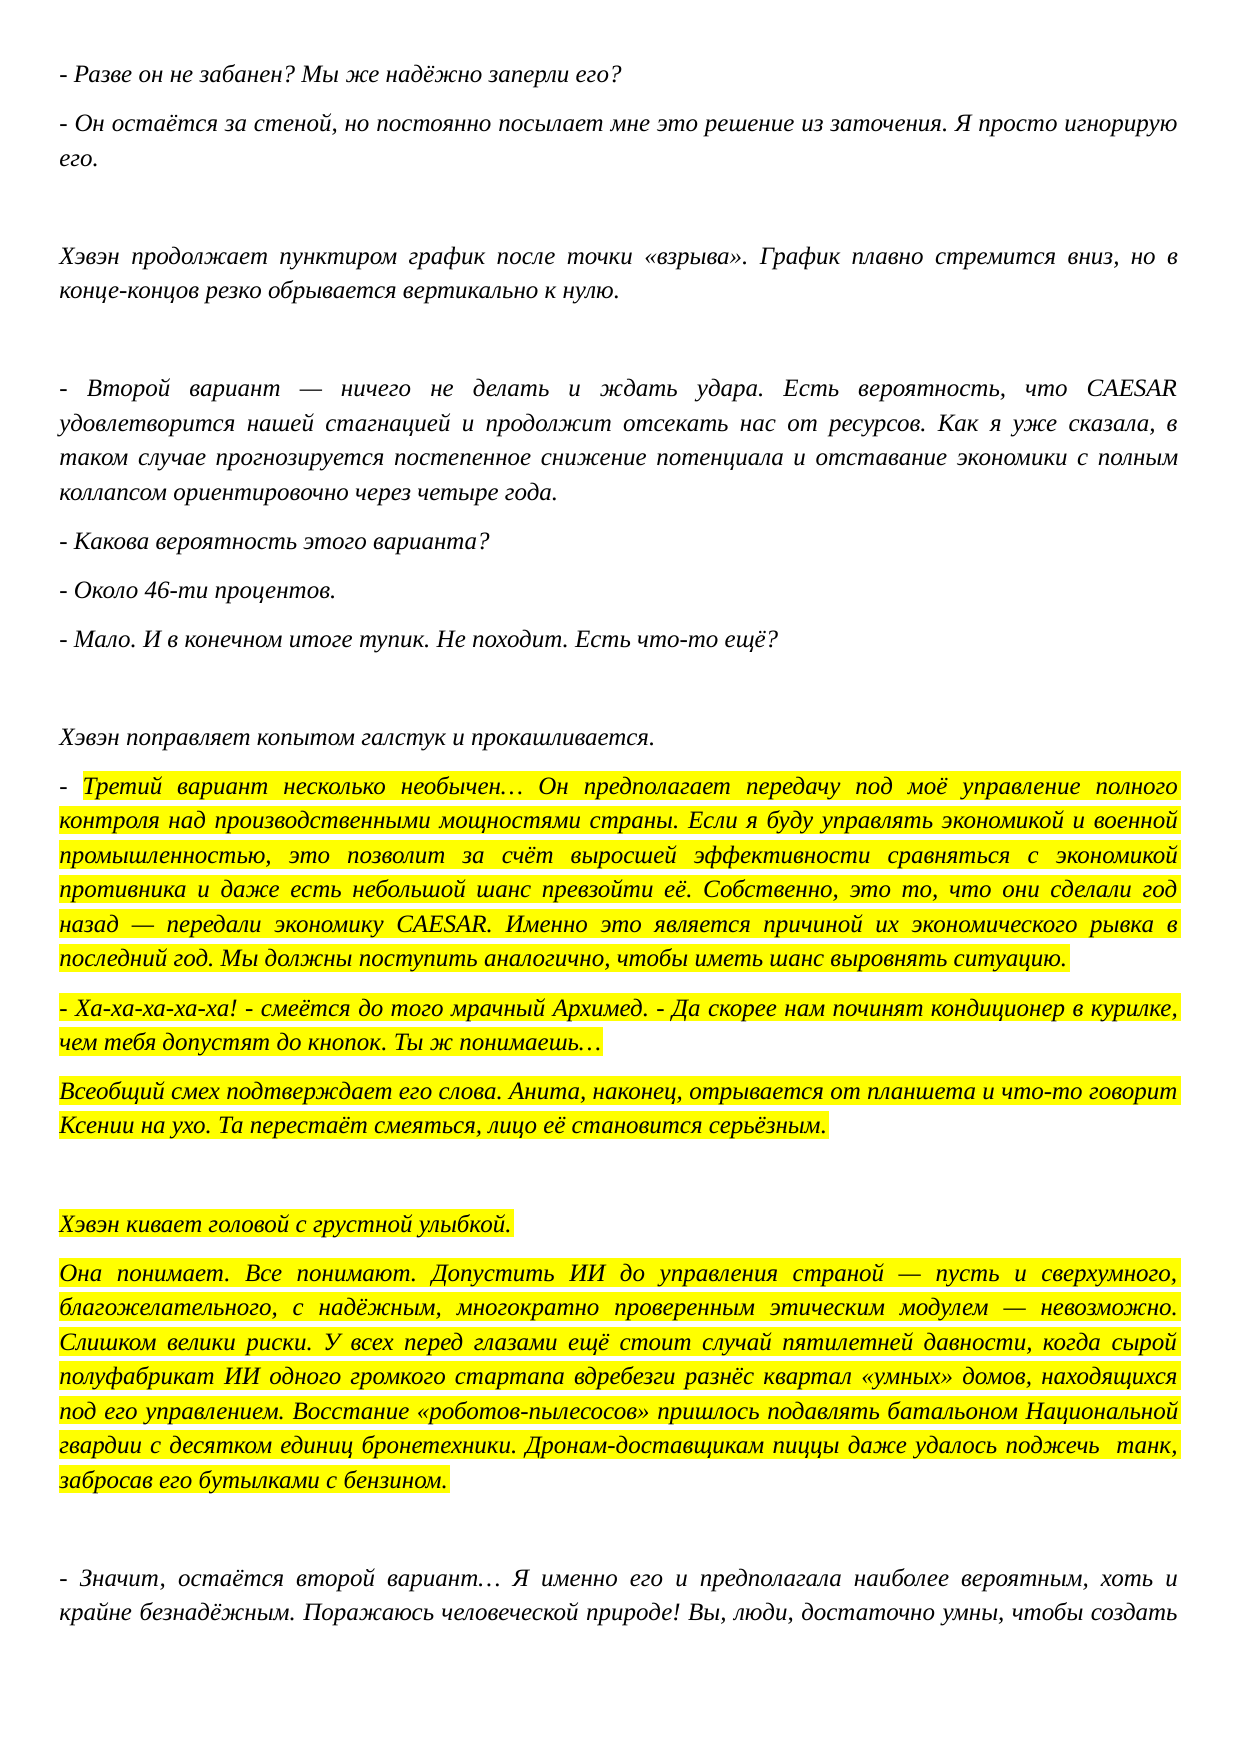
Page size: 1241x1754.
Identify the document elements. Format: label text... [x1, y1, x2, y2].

text Хэвэн поправляет копытом галстук и прокашливается. [59, 722, 1181, 751]
text - Он остаётся за стеной, но постоянно посылает мне это решение из заточения. Я просто игнорирую его. [59, 108, 1181, 171]
text - Ха-ха-ха-ха-ха! - смеётся до того мрачный Архимед. - Да скорее нам починят кондиционер в курилке, чем тебя допустят до кнопок. Ты ж понимаешь… [59, 993, 1181, 1056]
text Она понимает. Все понимают. Допустить ИИ до управления страной — пусть и сверхумного, благожелательного, с надёжным, многократно проверенным этическим модулем — невозможно. Слишком велики риски. У всех перед глазами ещё стоит случай пятилетней давности, когда сырой полуфабрикат ИИ одного громкого стартапа вдребезги разнёс квартал «умных» домов, находящихся под его управлением. Восстание «роботов-пылесосов» пришлось подавлять батальоном Национальной гвардии с десятком единиц бронетехники. Дронам-доставщикам пиццы даже удалось поджечь танк, забросав его бутылками с бензином. [59, 1258, 1181, 1493]
text Хэвэн кивает головой с грустной улыбкой. [59, 1209, 1181, 1237]
text - Около 46-ти процентов. [59, 575, 1181, 604]
text Всеобщий смех подтверждает его слова. Анита, наконец, отрывается от планшета и что-то говорит Ксении на ухо. Та перестаёт смеяться, лицо её становится серьёзным. [59, 1076, 1181, 1139]
text - Третий вариант несколько необычен… Он предполагает передачу под моё управление полного контроля над производственными мощностями страны. Если я буду управлять экономикой и военной промышленностью, это позволит за счёт выросшей эффективности сравняться с экономикой противника и даже есть небольшой шанс превзойти её. Собственно, это то, что они сделали год назад — передали экономику CAESAR. Именно это является причиной их экономического рывка в последний год. Мы должны поступить аналогично, чтобы иметь шанс выровнять ситуацию. [59, 771, 1181, 972]
text - Мало. И в конечном итоге тупик. Не походит. Есть что-то ещё? [59, 624, 1181, 653]
text - Какова вероятность этого варианта? [59, 526, 1181, 554]
text - Второй вариант — ничего не делать и ждать удара. Есть вероятность, что CAESAR удовлетворится нашей стагнацией и продолжит отсекать нас от ресурсов. Как я уже сказала, в таком случае прогнозируется постепенное снижение потенциала и отставание экономики с полным коллапсом ориентировочно через четыре года. [59, 373, 1181, 506]
text - Значит, остаётся второй вариант… Я именно его и предполагала наиболее вероятным, хоть и крайне безнадёжным. Поражаюсь человеческой природе! Вы, люди, достаточно умны, чтобы создать [59, 1563, 1181, 1626]
text Хэвэн продолжает пунктиром график после точки «взрыва». График плавно стремится вниз, но в конце-концов резко обрывается вертикально к нулю. [59, 241, 1181, 304]
text - Разве он не забанен? Мы же надёжно заперли его? [59, 59, 1181, 88]
